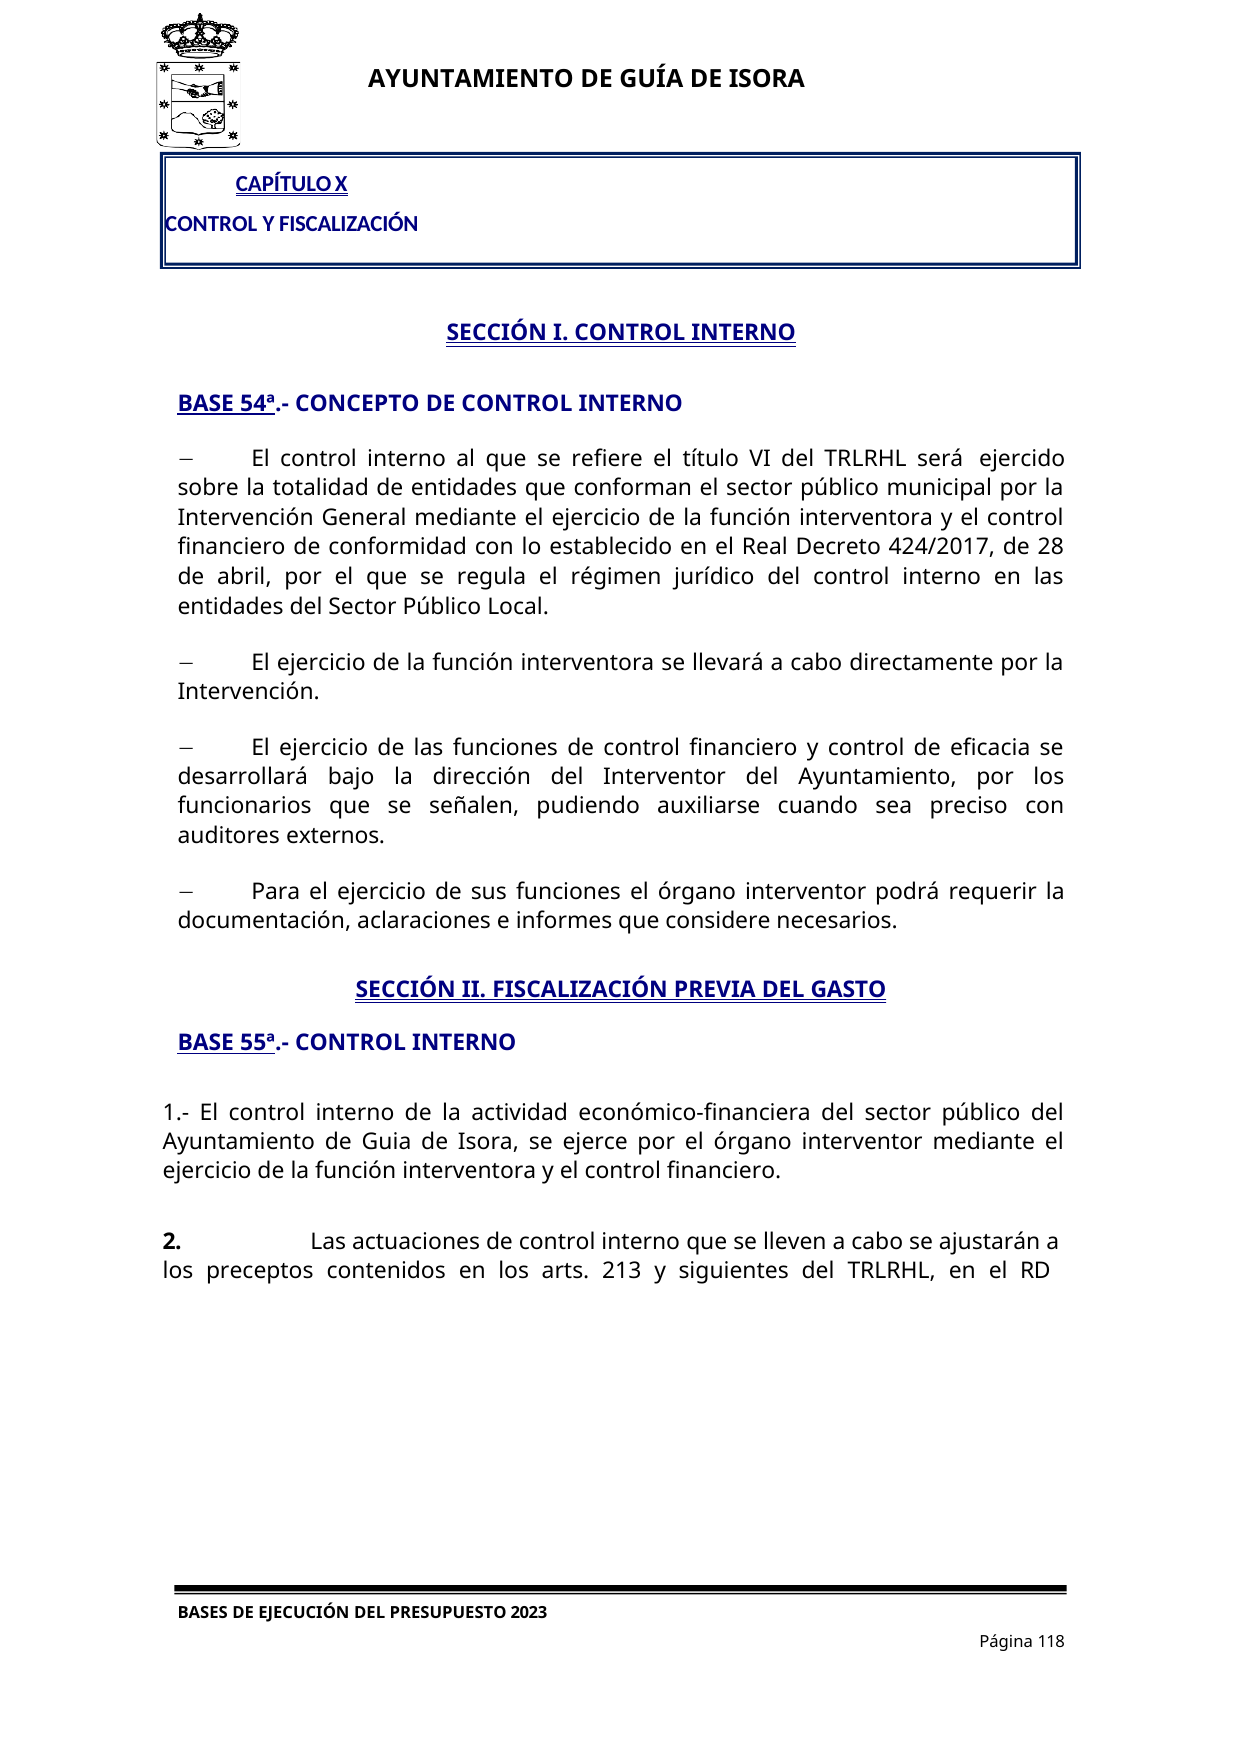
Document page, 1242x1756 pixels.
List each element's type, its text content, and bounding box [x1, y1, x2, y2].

list El control interno al que se refiere el título VI del TRLRHL será ejercido sobre la totalidad de entidades que conforman el sector público municipal por la Intervención General mediante el ejercicio de la función interventora y el control financiero de conformidad con lo establecido en el Real Decreto 424/2017, de 28 de abril, por el que se regula el régimen jurídico del control interno en las entidades del Sector Público Local. [162, 443, 1065, 621]
list El ejercicio de la función interventora se llevará a cabo directamente por la Intervención. [162, 647, 1065, 706]
subtitle SECCIÓN I. CONTROL INTERNO [227, 316, 1015, 348]
text 1.- El control interno de la actividad económico-financiera del sector público del Ayuntamiento de Guia de Isora, se ejerce por el órgano interventor mediante el ejercicio de la función interventora y el control financiero. [162, 1097, 1065, 1186]
subtitle SECCIÓN II. FISCALIZACIÓN PREVIA DEL GASTO [162, 973, 1079, 1004]
subtitle BASE 55ª.- CONTROL INTERNO [177, 1026, 1079, 1057]
list Para el ejercicio de sus funciones el órgano interventor podrá requerir la documentación, aclaraciones e informes que considere necesarios. [162, 876, 1064, 935]
list El ejercicio de las funciones de control financiero y control de eficacia se desarrollará bajo la dirección del Interventor del Ayuntamiento, por los funcionarios que se señalen, pudiendo auxiliarse cuando sea preciso con auditores externos. [162, 731, 1065, 850]
subtitle BASE 54ª.- CONCEPTO DE CONTROL INTERNO [177, 387, 1079, 418]
text 2. Las actuaciones de control interno que se lleven a cabo se ajustarán a los preceptos contenidos en los arts. 213 y siguientes del TRLRHL, en el RD [162, 1225, 1064, 1285]
